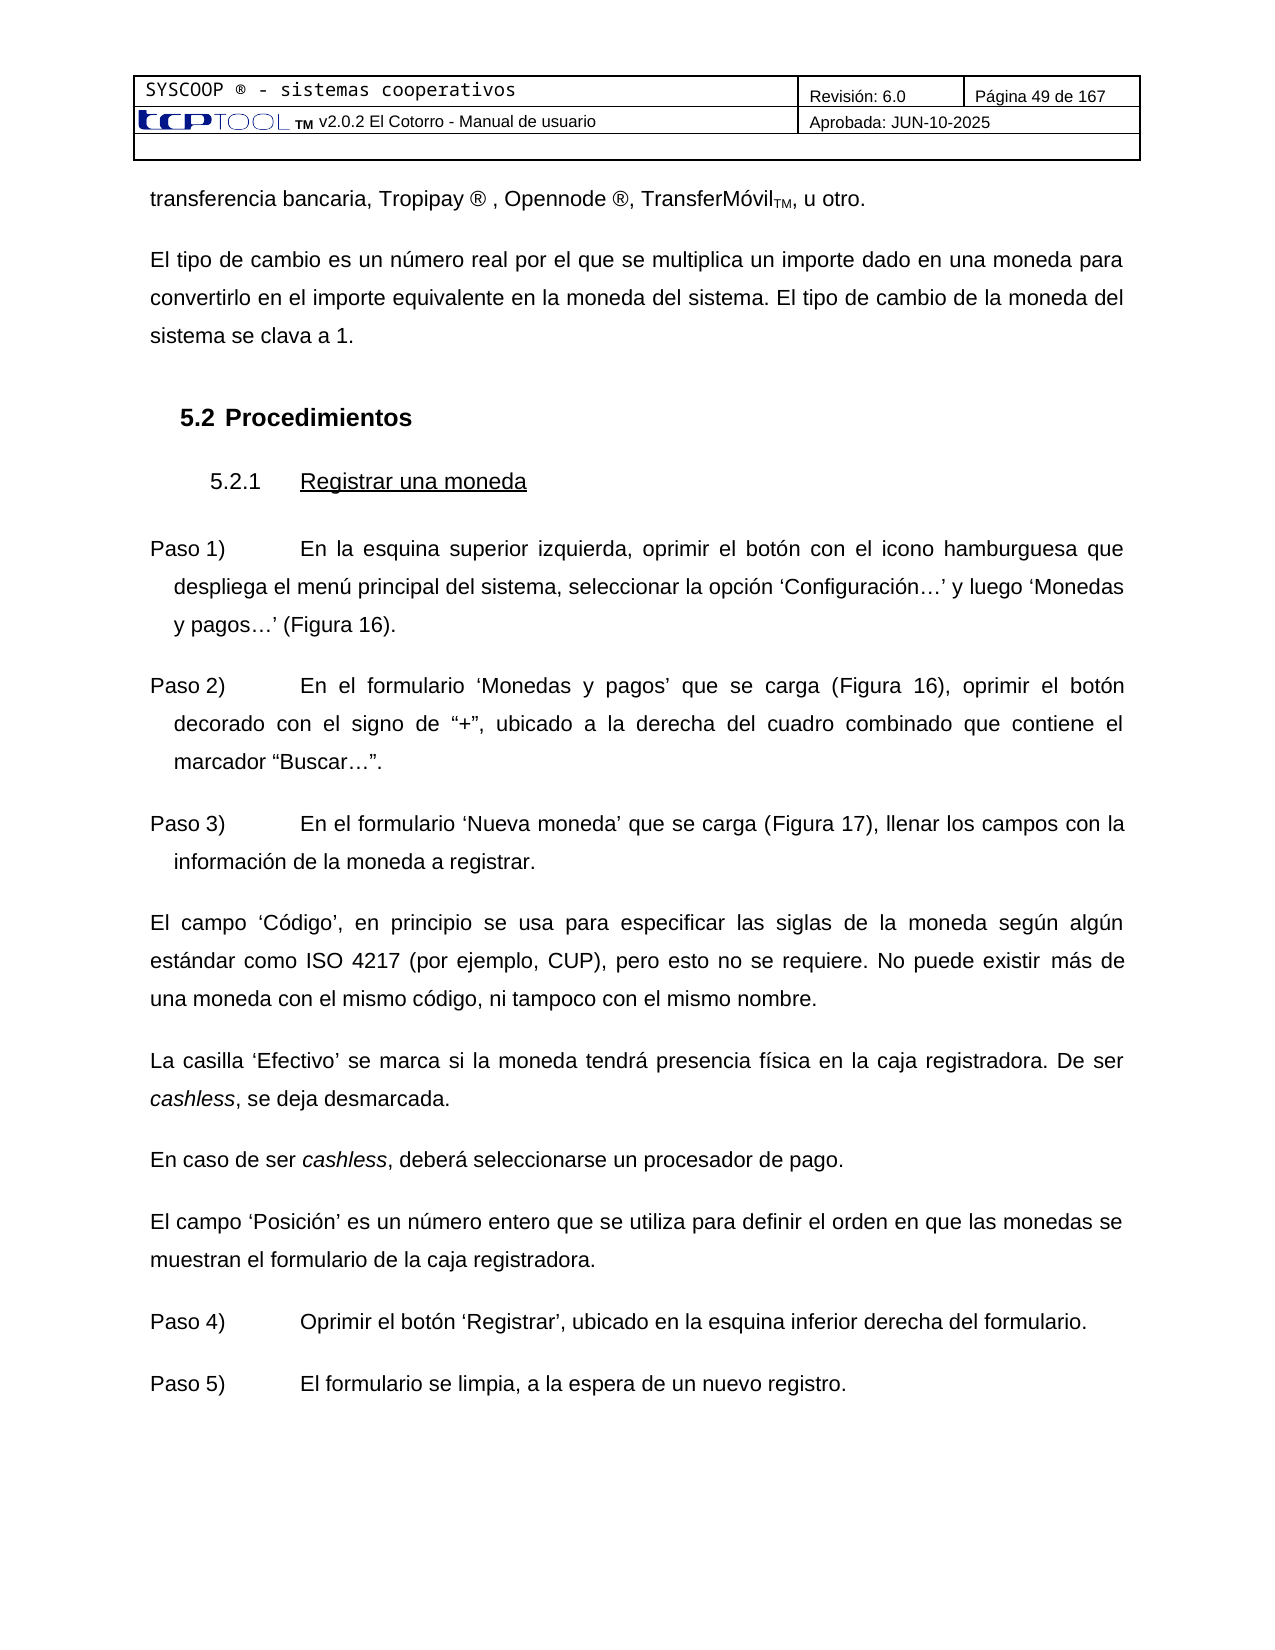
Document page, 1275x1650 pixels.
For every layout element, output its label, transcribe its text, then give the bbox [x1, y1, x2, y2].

list En el formulario ‘Nueva moneda’ que se carga (Figura 17), llenar los campos con la información de la moneda a registrar. [150, 811, 1125, 874]
text El campo ‘Posición’ es un número entero que se utiliza para definir el orden en que las monedas se muestran el formulario de la caja registradora. [150, 1209, 1125, 1272]
text La casilla ‘Efectivo’ se marca si la moneda tendrá presencia física en la caja registradora. De ser cashless, se deja desmarcada. [150, 1048, 1125, 1111]
list El formulario se limpia, a la espera de un nuevo registro. [150, 1370, 1125, 1396]
text transferencia bancaria, Tropipay ® , Opennode ®, TransferMóvilTM, u otro. [150, 186, 1125, 211]
text En caso de ser cashless, deberá seleccionarse un procesador de pago. [150, 1147, 1125, 1172]
subtitle Registrar una moneda [210, 468, 1125, 494]
list En la esquina superior izquierda, oprimir el botón con el icono hamburguesa que despliega el menú principal del sistema, seleccionar la opción ‘Configuración…’ y luego ‘Monedas y pagos…’ (Figura 16). [150, 536, 1125, 637]
picture [138, 110, 290, 130]
text El tipo de cambio es un número real por el que se multiplica un importe dado en una moneda para convertirlo en el importe equivalente en la moneda del sistema. El tipo de cambio de la moneda del sistema se clava a 1. [150, 247, 1125, 348]
subtitle Procedimientos [180, 403, 1125, 432]
text El campo ‘Código’, en principio se usa para especificar las siglas de la moneda según algún estándar como ISO 4217 (por ejemplo, CUP), pero esto no se requiere. No puede existir más de una moneda con el mismo código, ni tampoco con el mismo nombre. [150, 910, 1125, 1011]
list Oprimir el botón ‘Registrar’, ubicado en la esquina inferior derecha del formulario. [150, 1309, 1125, 1334]
list En el formulario ‘Monedas y pagos’ que se carga (Figura 16), oprimir el botón decorado con el signo de “+”, ubicado a la derecha del cuadro combinado que contiene el marcador “Buscar…”. [150, 673, 1125, 774]
